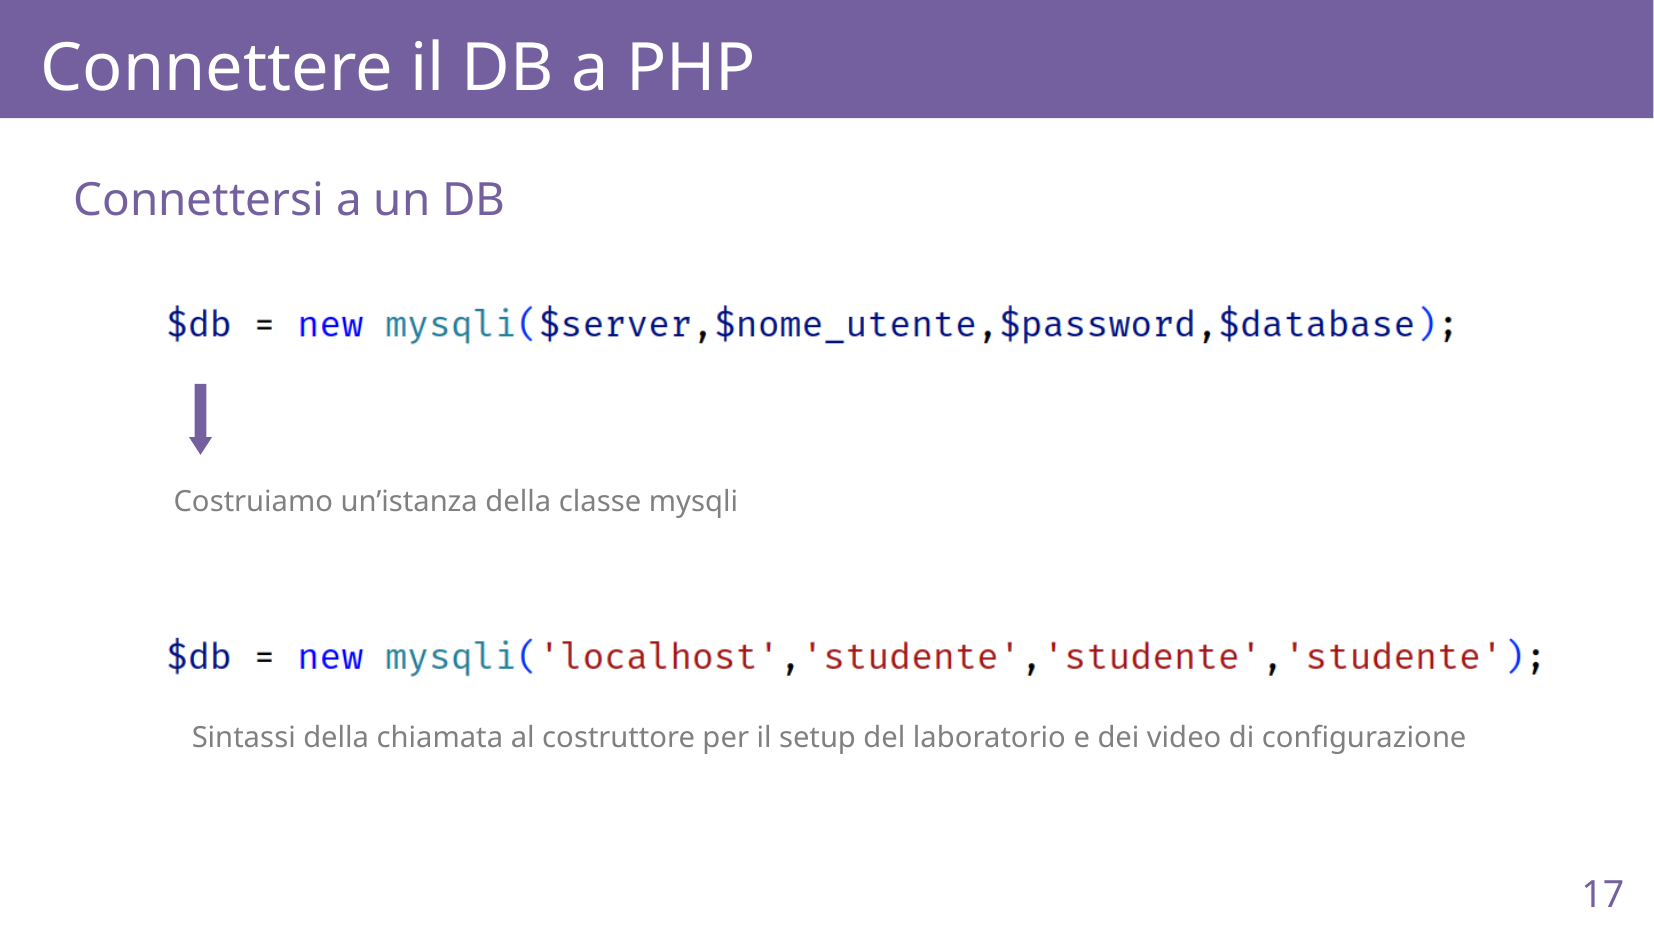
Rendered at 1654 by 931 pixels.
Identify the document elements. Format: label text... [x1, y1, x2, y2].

text_box [1510, 860, 1654, 931]
text_box Costruiamo un’istanza della classe mysqli [158, 472, 768, 523]
text_box Sintassi della chiamata al costruttore per il setup del laboratorio e dei video di configurazione [177, 708, 1506, 794]
text_box Connettere il DB a PHP [25, 11, 942, 107]
picture [147, 286, 1565, 709]
text_box [188, 383, 213, 455]
text_box [0, 0, 1654, 119]
text_box Connettersi a un DB [59, 158, 1107, 229]
